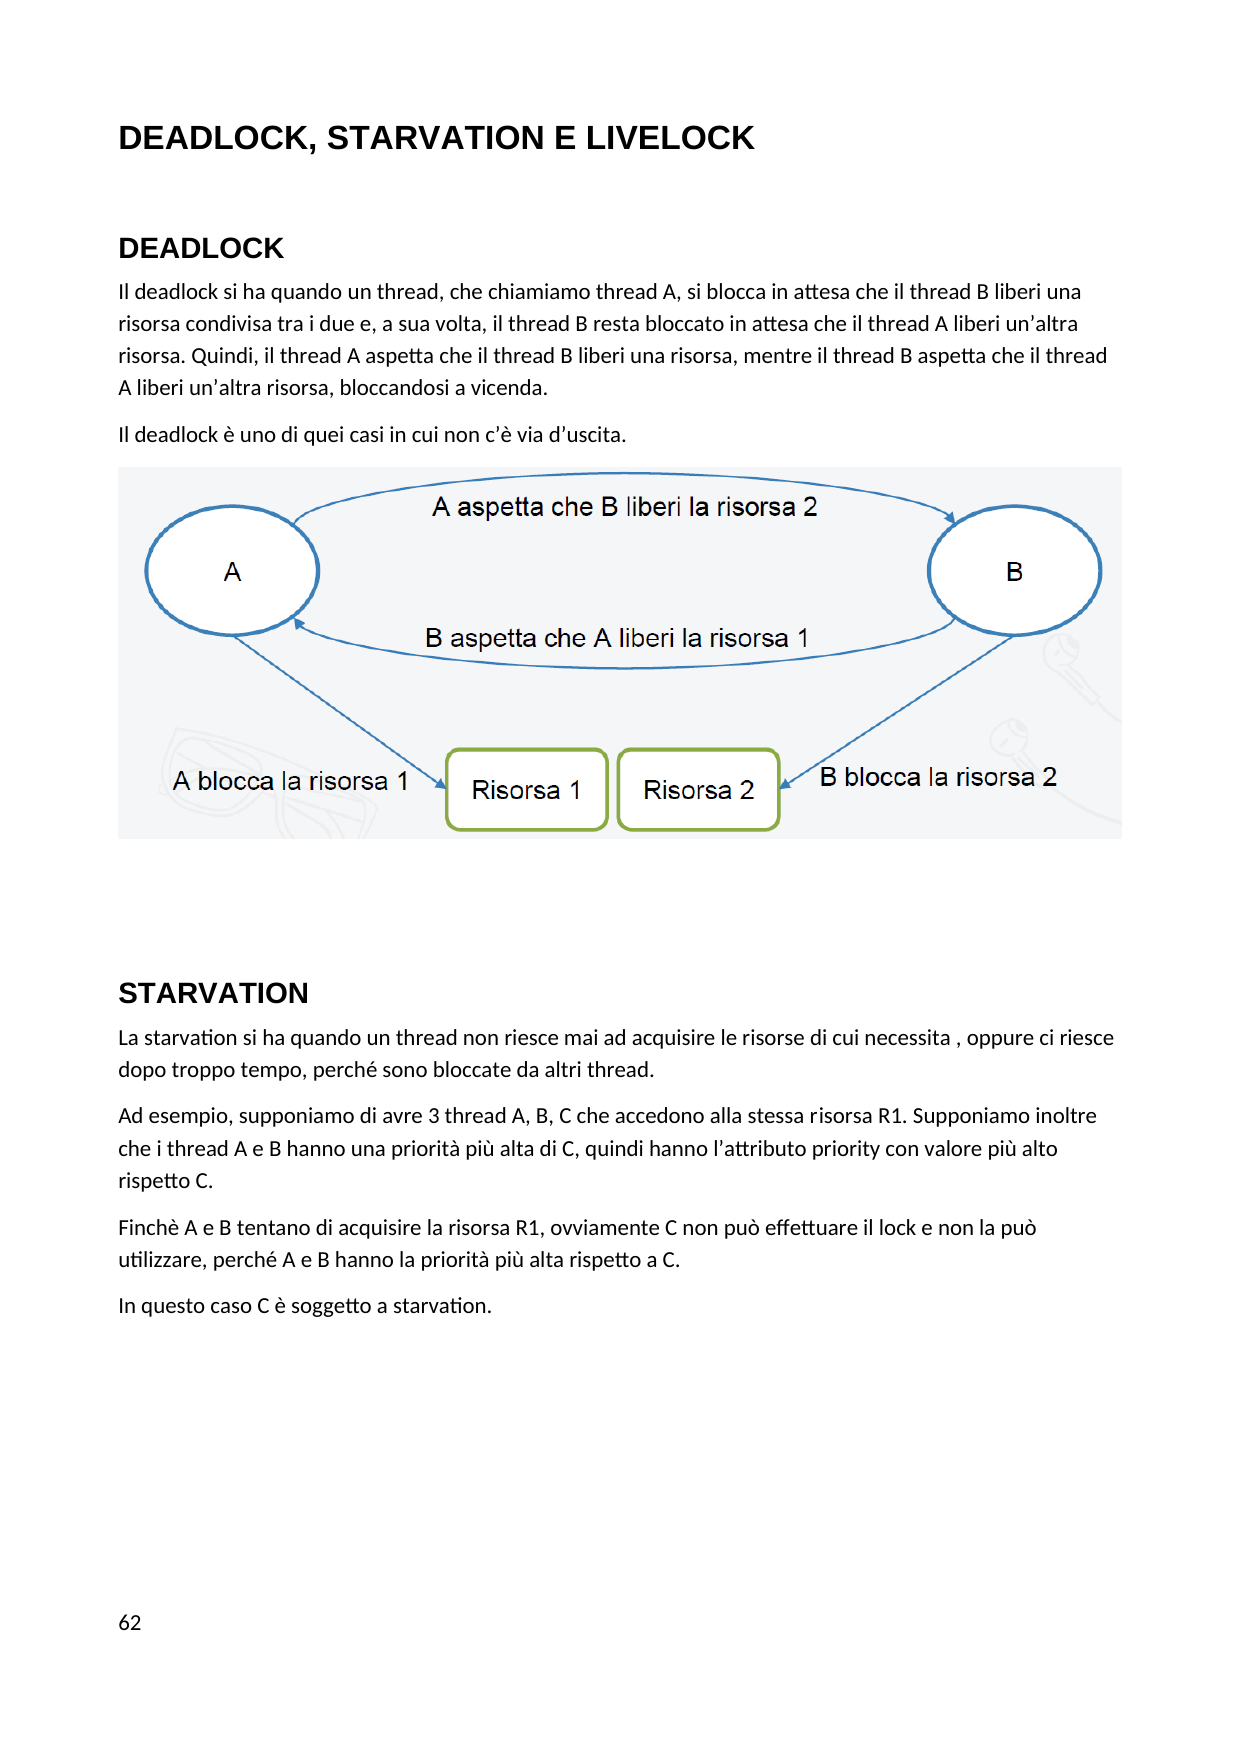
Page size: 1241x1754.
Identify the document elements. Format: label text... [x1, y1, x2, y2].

text Il deadlock si ha quando un thread, che chiamiamo thread A, si blocca in attesa che il thread B liberi una risorsa condivisa tra i due e, a sua volta, il thread B resta bloccato in attesa che il thread A liberi un’altra risorsa. Quindi, il thread A aspetta che il thread B liberi una risorsa, mentre il thread B aspetta che il thread A liberi un’altra risorsa, bloccandosi a vicenda. [118, 277, 1122, 401]
text Il deadlock è uno di quei casi in cui non c’è via d’uscita. [118, 420, 1122, 448]
picture [118, 467, 1123, 839]
subtitle DEADLOCK [118, 231, 1122, 264]
text Finchè A e B tentano di acquisire la risorsa R1, ovviamente C non può effettuare il lock e non la può utilizzare, perché A e B hanno la priorità più alta rispetto a C. [118, 1213, 1122, 1273]
subtitle STARVATION [118, 976, 1122, 1010]
text Ad esempio, supponiamo di avre 3 thread A, B, C che accedono alla stessa risorsa R1. Supponiamo inoltre che i thread A e B hanno una priorità più alta di C, quindi hanno l’attributo priority con valore più alto rispetto C. [118, 1102, 1122, 1194]
text In questo caso C è soggetto a starvation. [118, 1292, 1122, 1320]
subtitle DEADLOCK, STARVATION E LIVELOCK [118, 118, 1122, 157]
text La starvation si ha quando un thread non riesce mai ad acquisire le risorse di cui necessita , oppure ci riesce dopo troppo tempo, perché sono bloccate da altri thread. [118, 1023, 1122, 1083]
